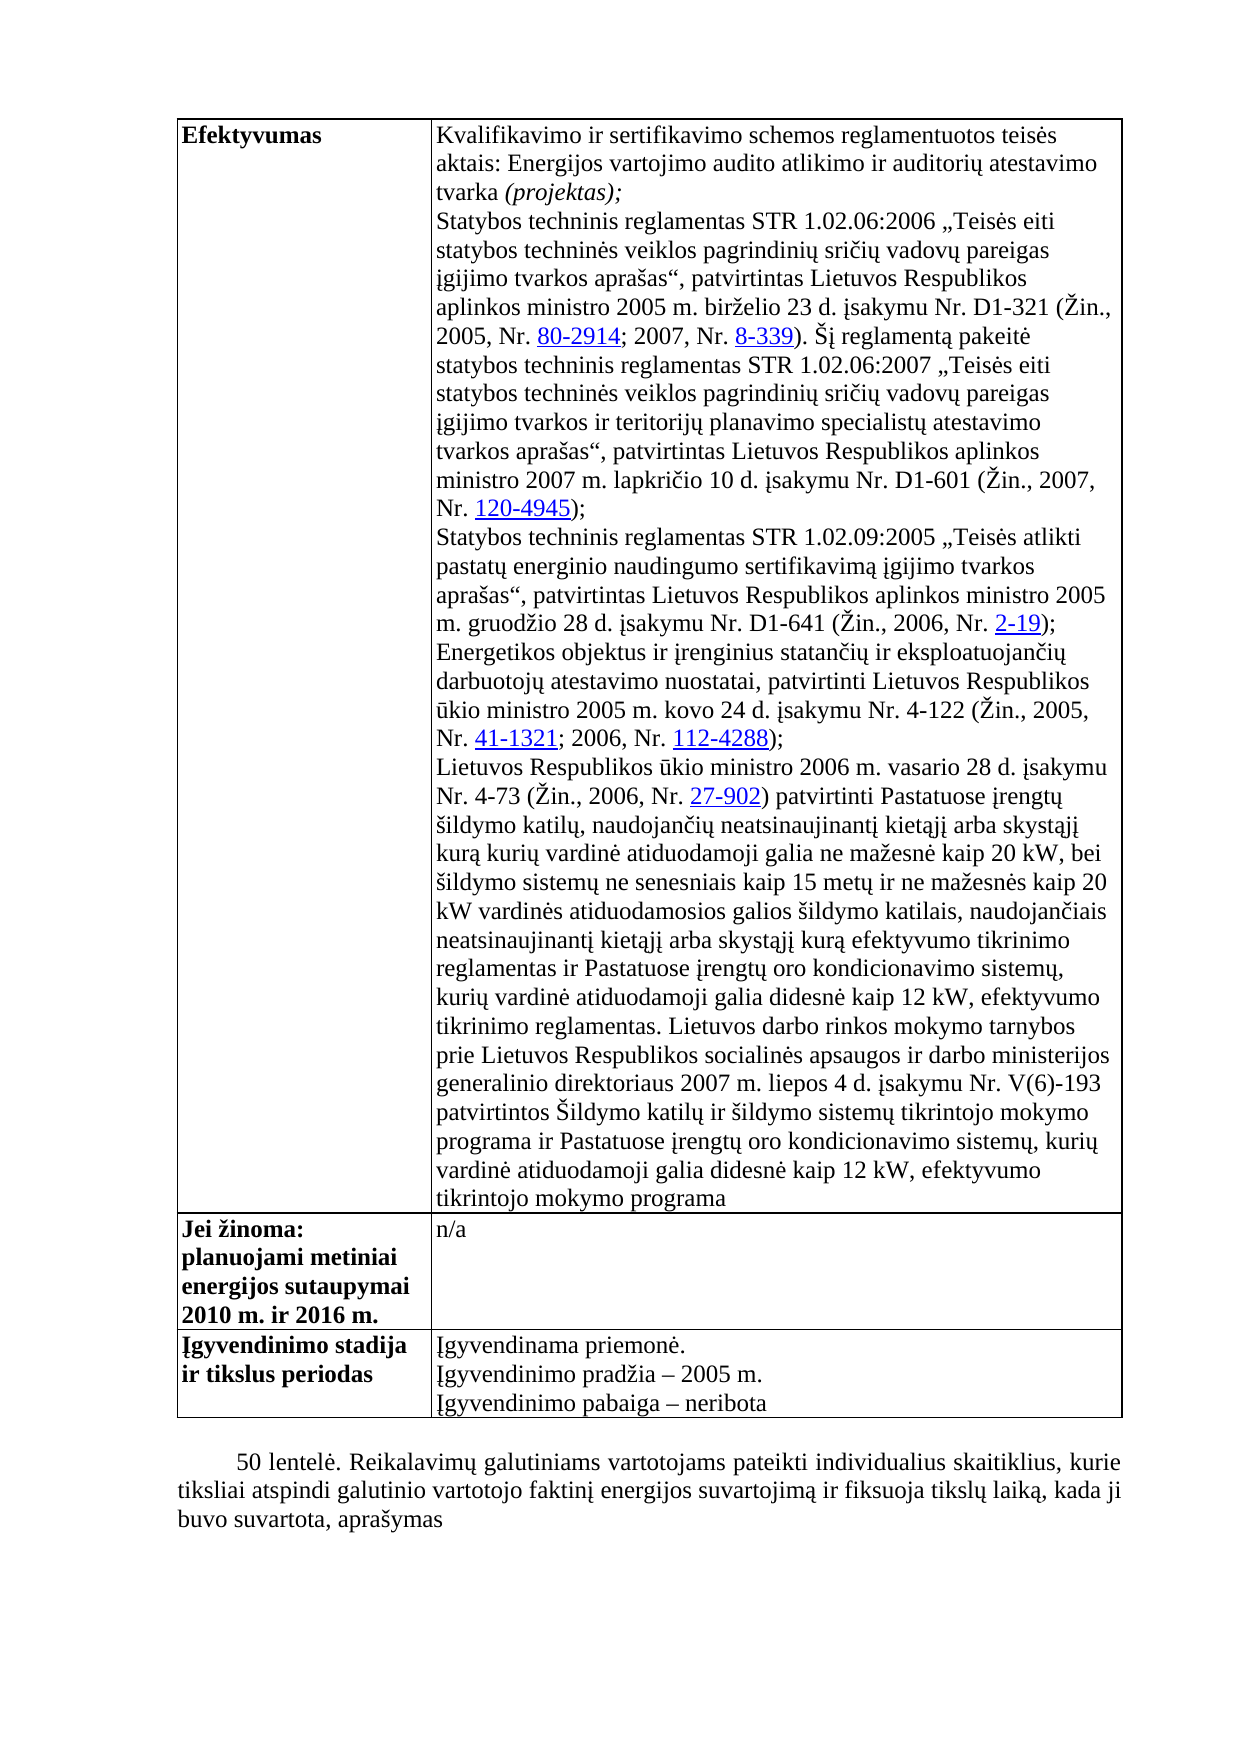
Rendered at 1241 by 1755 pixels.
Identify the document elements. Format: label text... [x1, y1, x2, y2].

table_cell Kvalifikavimo ir sertifikavimo schemos reglamentuotos teisės aktais: Energijos vartojimo audito atlikimo ir auditorių atestavimo tvarka (projektas); Statybos techninis reglamentas STR 1.02.06:2006 „Teisės eiti statybos techninės veiklos pagrindinių sričių vadovų pareigas įgijimo tvarkos aprašas“, patvirtintas Lietuvos Respublikos aplinkos ministro 2005 m. birželio 23 d. įsakymu Nr. D1-321 (Žin., 2005, Nr. 80-2914; 2007, Nr. 8-339). Šį reglamentą pakeitė statybos techninis reglamentas STR 1.02.06:2007 „Teisės eiti statybos techninės veiklos pagrindinių sričių vadovų pareigas įgijimo tvarkos ir teritorijų planavimo specialistų atestavimo tvarkos aprašas“, patvirtintas Lietuvos Respublikos aplinkos ministro 2007 m. lapkričio 10 d. įsakymu Nr. D1-601 (Žin., 2007, Nr. 120-4945); Statybos techninis reglamentas STR 1.02.09:2005 „Teisės atlikti pastatų energinio naudingumo sertifikavimą įgijimo tvarkos aprašas“, patvirtintas Lietuvos Respublikos aplinkos ministro 2005 m. gruodžio 28 d. įsakymu Nr. D1-641 (Žin., 2006, Nr. 2-19); Energetikos objektus ir įrenginius statančių ir eksploatuojančių darbuotojų atestavimo nuostatai, patvirtinti Lietuvos Respublikos ūkio ministro 2005 m. kovo 24 d. įsakymu Nr. 4-122 (Žin., 2005, Nr. 41-1321; 2006, Nr. 112-4288); Lietuvos Respublikos ūkio ministro 2006 m. vasario 28 d. įsakymu Nr. 4-73 (Žin., 2006, Nr. 27-902) patvirtinti Pastatuose įrengtų šildymo katilų, naudojančių neatsinaujinantį kietąjį arba skystąjį kurą kurių vardinė atiduodamoji galia ne mažesnė kaip 20 kW, bei šildymo sistemų ne senesniais kaip 15 metų ir ne mažesnės kaip 20 kW vardinės atiduodamosios galios šildymo katilais, naudojančiais neatsinaujinantį kietąjį arba skystąjį kurą efektyvumo tikrinimo reglamentas ir Pastatuose įrengtų oro kondicionavimo sistemų, kurių vardinė atiduodamoji galia didesnė kaip 12 kW, efektyvumo tikrinimo reglamentas. Lietuvos darbo rinkos mokymo tarnybos prie Lietuvos Respublikos socialinės apsaugos ir darbo ministerijos generalinio direktoriaus 2007 m. liepos 4 d. įsakymu Nr. V(6)-193 patvirtintos Šildymo katilų ir šildymo sistemų tikrintojo mokymo programa ir Pastatuose įrengtų oro kondicionavimo sistemų, kurių vardinė atiduodamoji galia didesnė kaip 12 kW, efektyvumo tikrintojo mokymo programa [432, 120, 1121, 1212]
table_cell Efektyvumas [178, 120, 431, 1212]
table_cell Įgyvendinimo stadija ir tikslus periodas [178, 1330, 431, 1417]
table_cell n/a [432, 1214, 1121, 1329]
table_cell Jei žinoma: planuojami metiniai energijos sutaupymai 2010 m. ir 2016 m. [178, 1214, 431, 1329]
text 50 lentelė. Reikalavimų galutiniams vartotojams pateikti individualius skaitiklius, kurie tiksliai atspindi galutinio vartotojo faktinį energijos suvartojimą ir fiksuoja tikslų laiką, kada ji buvo suvartota, aprašymas [177, 1447, 1122, 1533]
table_cell Įgyvendinama priemonė. Įgyvendinimo pradžia – 2005 m. Įgyvendinimo pabaiga – neribota [432, 1330, 1121, 1417]
